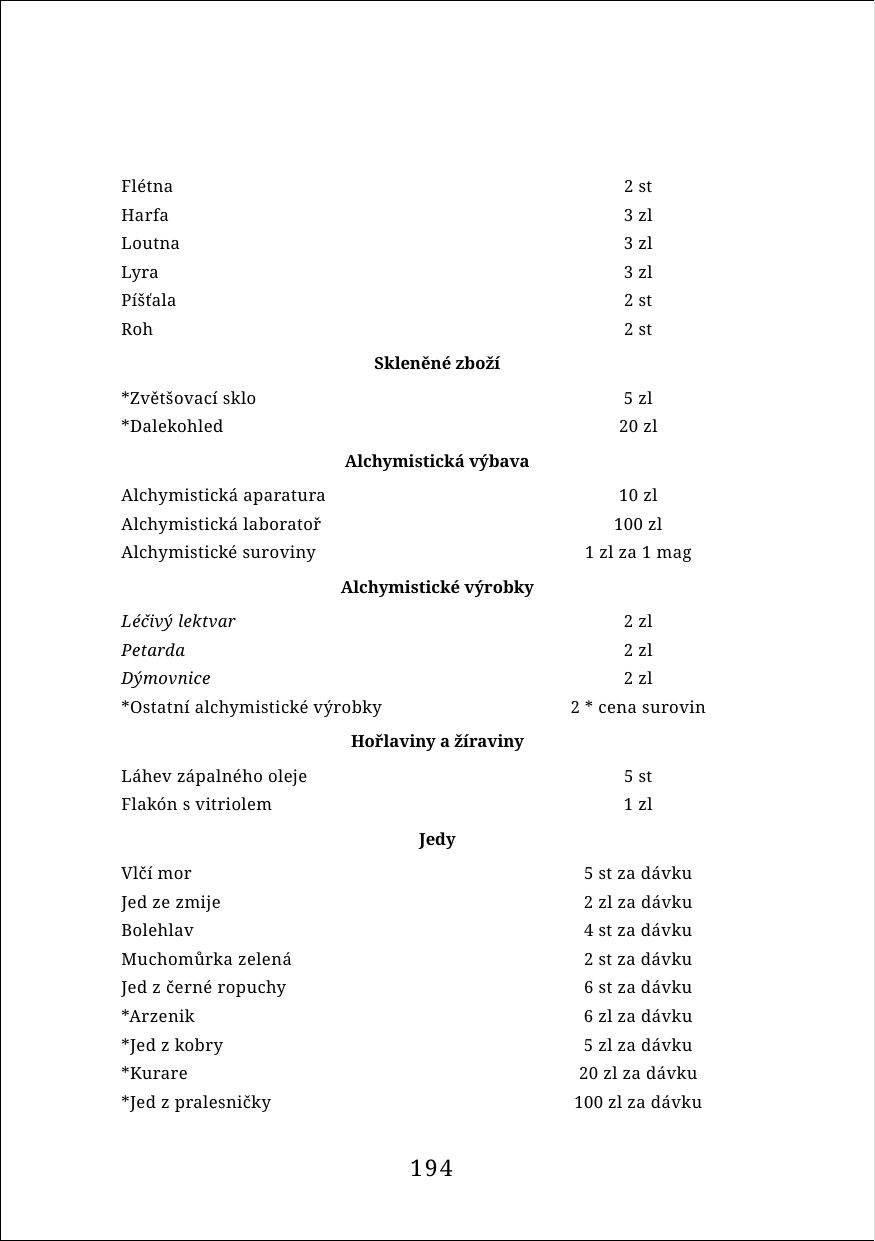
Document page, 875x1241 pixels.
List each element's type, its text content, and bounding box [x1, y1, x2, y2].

table_cell 20 zl za dávku [520, 1059, 756, 1087]
table_cell 20 zl [520, 412, 756, 441]
table_cell Dýmovnice [118, 664, 520, 693]
table_cell 5 st za dávku [520, 859, 756, 888]
table_cell Flétna [118, 172, 520, 200]
table_cell Alchymistická aparatura [118, 481, 520, 509]
table_cell 3 zl [520, 200, 756, 229]
table_cell 100 zl [520, 510, 756, 538]
table_cell 3 zl [520, 229, 756, 257]
table_cell 2 st za dávku [520, 945, 756, 973]
table_cell Harfa [118, 200, 520, 229]
table_cell Alchymistická výbava [118, 441, 756, 481]
table_cell Muchomůrka zelená [118, 945, 520, 973]
table_cell Láhev zápalného oleje [118, 762, 520, 790]
table_cell Jed z černé ropuchy [118, 973, 520, 1002]
table_cell 4 st za dávku [520, 916, 756, 945]
table_cell Alchymistická laboratoř [118, 510, 520, 538]
table_cell *Ostatní alchymistické výrobky [118, 693, 520, 721]
table_cell Alchymistické výrobky [118, 567, 756, 607]
table_cell 3 zl [520, 258, 756, 286]
table_cell Loutna [118, 229, 520, 257]
table_cell Lyra [118, 258, 520, 286]
table_cell 1 zl za 1 mag [520, 538, 756, 567]
table_cell 2 zl [520, 636, 756, 664]
table_cell Bolehlav [118, 916, 520, 945]
table_cell 2 st [520, 172, 756, 200]
table_cell Flakón s vitriolem [118, 790, 520, 819]
table_cell 10 zl [520, 481, 756, 509]
table_cell 2 st [520, 315, 756, 343]
table_cell Píšťala [118, 286, 520, 314]
table_cell Léčivý lektvar [118, 607, 520, 636]
table_cell Alchymistické suroviny [118, 538, 520, 567]
table_cell 100 zl za dávku [520, 1088, 756, 1116]
table_cell Petarda [118, 636, 520, 664]
table_cell 2 st [520, 286, 756, 314]
table_cell Jed ze zmije [118, 888, 520, 916]
table_cell 2 * cena surovin [520, 693, 756, 721]
table_cell 2 zl [520, 607, 756, 636]
table_cell 5 st [520, 762, 756, 790]
table_cell Jedy [118, 819, 756, 859]
table_cell 1 zl [520, 790, 756, 819]
table_cell *Arzenik [118, 1002, 520, 1030]
table_cell *Dalekohled [118, 412, 520, 441]
table_cell *Zvětšovací sklo [118, 384, 520, 412]
table_cell *Jed z kobry [118, 1030, 520, 1059]
table_cell Hořlaviny a žíraviny [118, 721, 756, 762]
table_cell *Jed z pralesničky [118, 1088, 520, 1116]
table_cell 6 zl za dávku [520, 1002, 756, 1030]
table_cell Skleněné zboží [118, 343, 756, 383]
table_cell *Kurare [118, 1059, 520, 1087]
table_cell 2 zl [520, 664, 756, 693]
table_cell Roh [118, 315, 520, 343]
table_cell 5 zl [520, 384, 756, 412]
table_cell 5 zl za dávku [520, 1030, 756, 1059]
table_cell 2 zl za dávku [520, 888, 756, 916]
table_cell Vlčí mor [118, 859, 520, 888]
table_cell 6 st za dávku [520, 973, 756, 1002]
